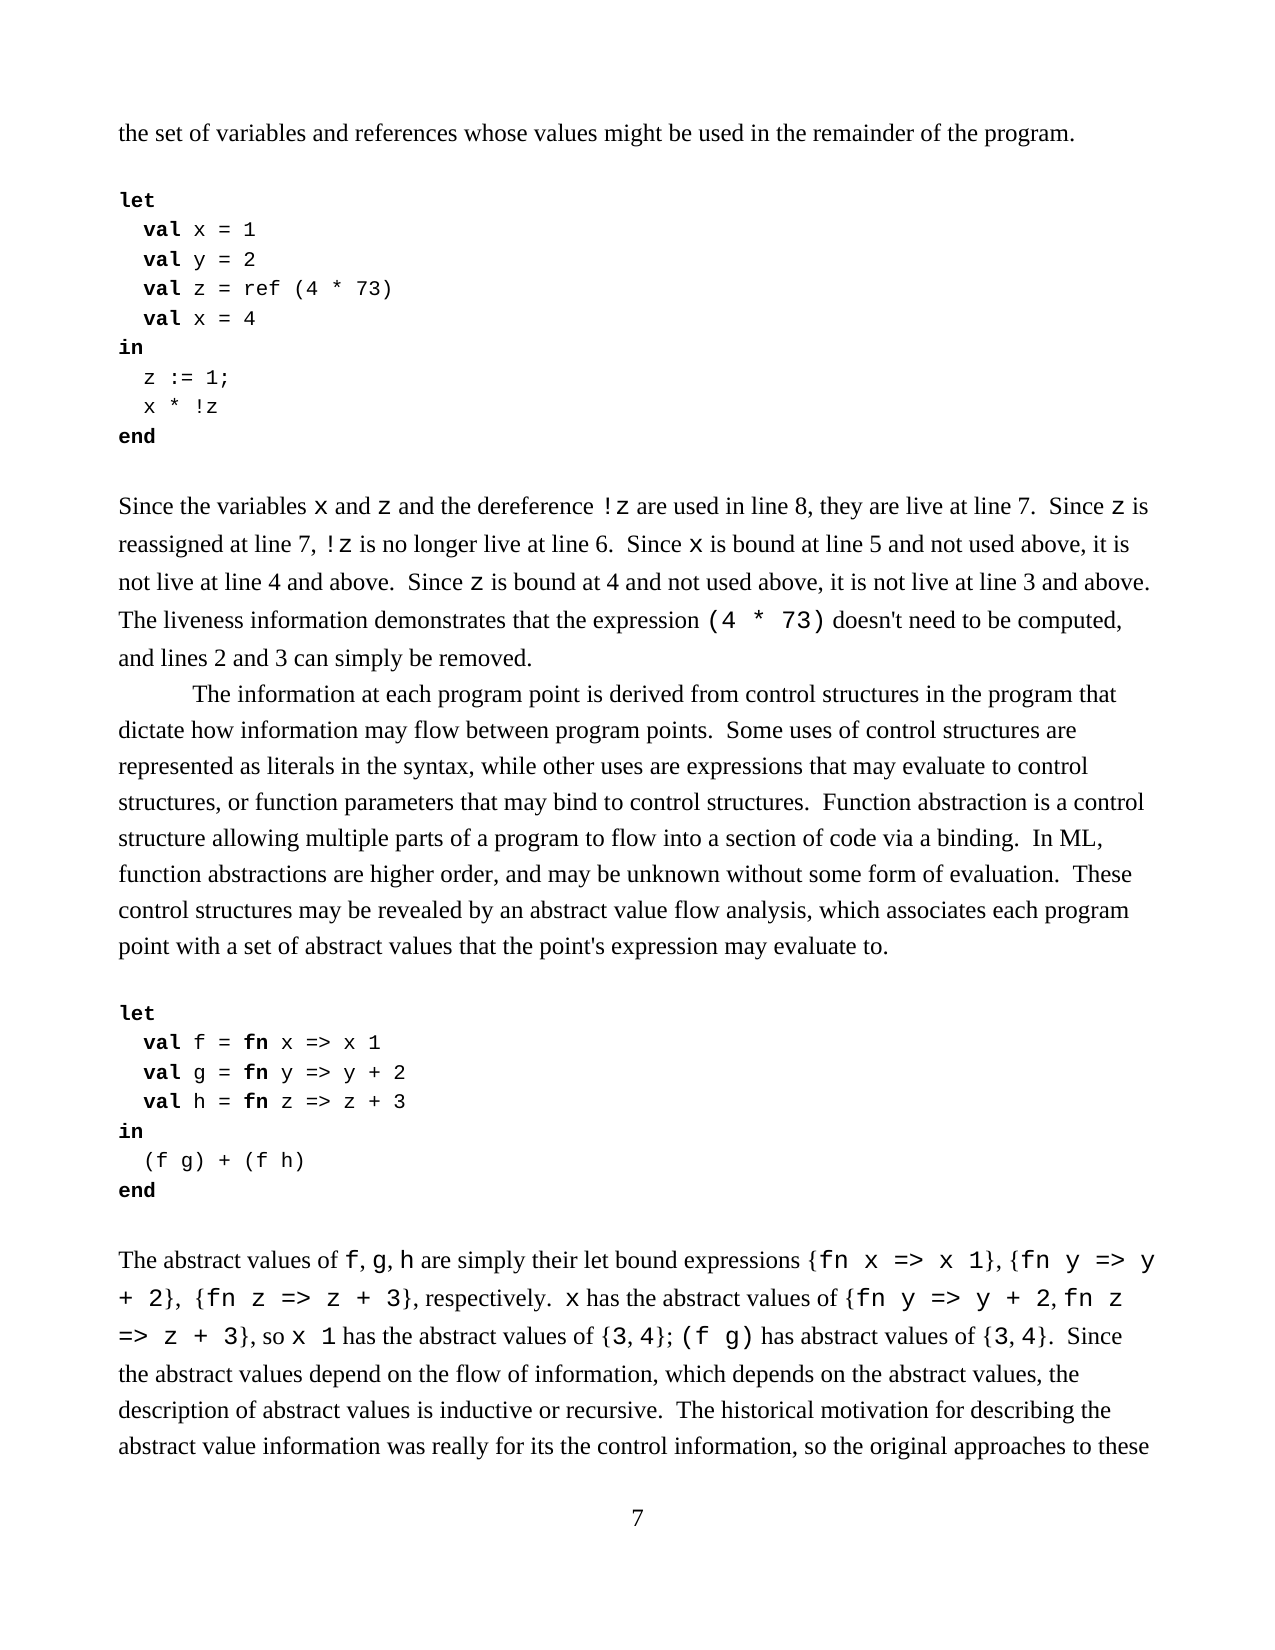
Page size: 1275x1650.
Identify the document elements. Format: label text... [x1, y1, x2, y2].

text val y = 2 [118, 249, 1157, 273]
text let [118, 1003, 1157, 1026]
text val g = fn y => y + 2 [118, 1062, 1157, 1085]
text val f = fn x => x 1 [118, 1032, 1157, 1056]
text end [118, 1179, 1157, 1203]
text Since the variables x and z and the dereference !z are used in line 8, they are live at line 7. Since z is reassigned at line 7, !z is no longer live at line 6. Since x is bound at line 5 and not used above, it is not live at line 4 and above. Since z is bound at 4 and not used above, it is not live at line 3 and above. The liveness information demonstrates that the expression (4 * 73) doesn't need to be computed, and lines 2 and 3 can simply be removed. [118, 491, 1157, 672]
text (f g) + (f h) [118, 1150, 1157, 1174]
text z := 1; [118, 367, 1157, 391]
text in [118, 1121, 1157, 1144]
text val x = 1 [118, 219, 1157, 243]
text val z = ref (4 * 73) [118, 278, 1157, 302]
text the set of variables and references whose values might be used in the remainder of the program. [118, 118, 1157, 147]
text val h = fn z => z + 3 [118, 1091, 1157, 1115]
text The abstract values of f, g, h are simply their let bound expressions {fn x => x 1}, {fn y => y + 2}, {fn z => z + 3}, respectively. x has the abstract values of {fn y => y + 2, fn z => z + 3}, so x 1 has the abstract values of {3, 4}; (f g) has abstract values of {3, 4}. Since the abstract values depend on the flow of information, which depends on the abstract values, the description of abstract values is inductive or recursive. The historical motivation for describing the abstract value information was really for its the control information, so the original approaches to these [118, 1245, 1157, 1460]
text in [118, 337, 1157, 361]
text end [118, 426, 1157, 449]
text val x = 4 [118, 308, 1157, 332]
text let [118, 190, 1157, 214]
text The information at each program point is derived from control structures in the program that dictate how information may flow between program points. Some uses of control structures are represented as literals in the syntax, while other uses are expressions that may evaluate to control structures, or function parameters that may bind to control structures. Function abstraction is a control structure allowing multiple parts of a program to flow into a section of code via a binding. In ML, function abstractions are higher order, and may be unknown without some form of evaluation. These control structures may be revealed by an abstract value flow analysis, which associates each program point with a set of abstract values that the point's expression may evaluate to. [118, 679, 1157, 959]
text x * !z [118, 396, 1157, 420]
